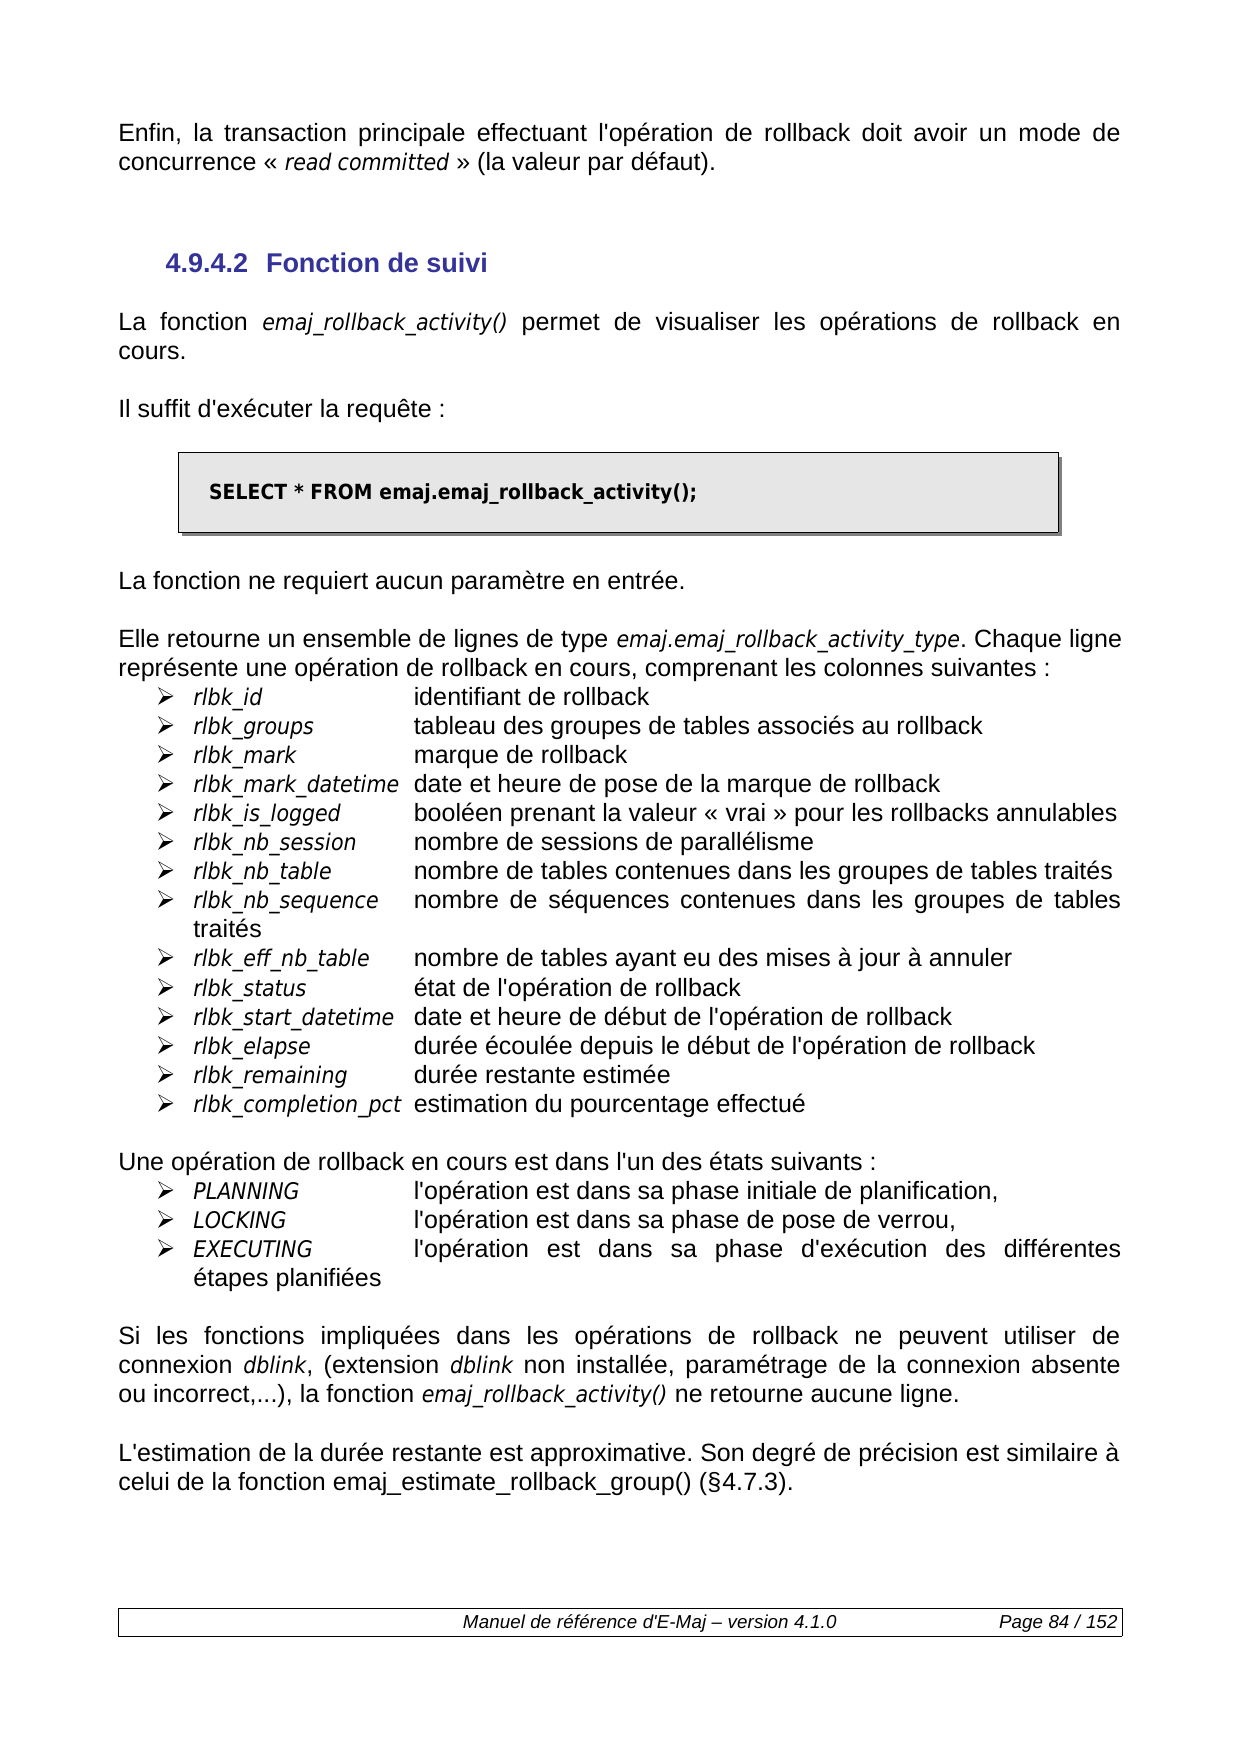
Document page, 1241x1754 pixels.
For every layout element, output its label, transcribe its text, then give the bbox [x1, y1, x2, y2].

text La fonction emaj_rollback_activity() permet de visualiser les opérations de rollback en cours. [118, 307, 1122, 365]
list rlbk_groups tableau des groupes de tables associés au rollback [156, 711, 1122, 740]
list rlbk_nb_sequence nombre de séquences contenues dans les groupes de tables traités [156, 885, 1122, 943]
text Une opération de rollback en cours est dans l'un des états suivants : [118, 1147, 1122, 1176]
list rlbk_is_logged booléen prenant la valeur « vrai » pour les rollbacks annulables [156, 798, 1122, 827]
list rlbk_id identifiant de rollback [156, 682, 1122, 711]
list rlbk_status état de l'opération de rollback [156, 972, 1122, 1001]
list rlbk_remaining durée restante estimée [156, 1059, 1122, 1089]
text L'estimation de la durée restante est approximative. Son degré de précision est similaire à celui de la fonction emaj_estimate_rollback_group() (§4.7.3). [118, 1437, 1122, 1496]
text Elle retourne un ensemble de lignes de type emaj.emaj_rollback_activity_type. Chaque ligne représente une opération de rollback en cours, comprenant les colonnes suivantes : [118, 624, 1122, 682]
list LOCKING l'opération est dans sa phase de pose de verrou, [156, 1205, 1122, 1234]
list rlbk_completion_pct estimation du pourcentage effectué [156, 1089, 1122, 1118]
list rlbk_start_datetime date et heure de début de l'opération de rollback [156, 1001, 1122, 1031]
list EXECUTING l'opération est dans sa phase d'exécution des différentes étapes planifiées [156, 1234, 1122, 1292]
list rlbk_mark_datetime date et heure de pose de la marque de rollback [156, 769, 1122, 798]
list rlbk_elapse durée écoulée depuis le début de l'opération de rollback [156, 1031, 1122, 1059]
text Si les fonctions impliquées dans les opérations de rollback ne peuvent utiliser de connexion dblink, (extension dblink non installée, paramétrage de la connexion absente ou incorrect,...), la fonction emaj_rollback_activity() ne retourne aucune ligne. [118, 1321, 1122, 1408]
list rlbk_eff_nb_table nombre de tables ayant eu des mises à jour à annuler [156, 943, 1122, 972]
list rlbk_nb_table nombre de tables contenues dans les groupes de tables traités [156, 856, 1122, 885]
text SELECT * FROM emaj.emaj_rollback_activity(); [179, 477, 1058, 501]
list rlbk_nb_session nombre de sessions de parallélisme [156, 827, 1122, 856]
list PLANNING l'opération est dans sa phase initiale de planification, [156, 1176, 1122, 1205]
subtitle Fonction de suivi [165, 247, 1122, 278]
text Enfin, la transaction principale effectuant l'opération de rollback doit avoir un mode de concurrence « read committed » (la valeur par défaut). [118, 118, 1122, 176]
text Il suffit d'exécuter la requête : [118, 394, 1122, 423]
list rlbk_mark marque de rollback [156, 740, 1122, 769]
text La fonction ne requiert aucun paramètre en entrée. [118, 566, 1122, 594]
